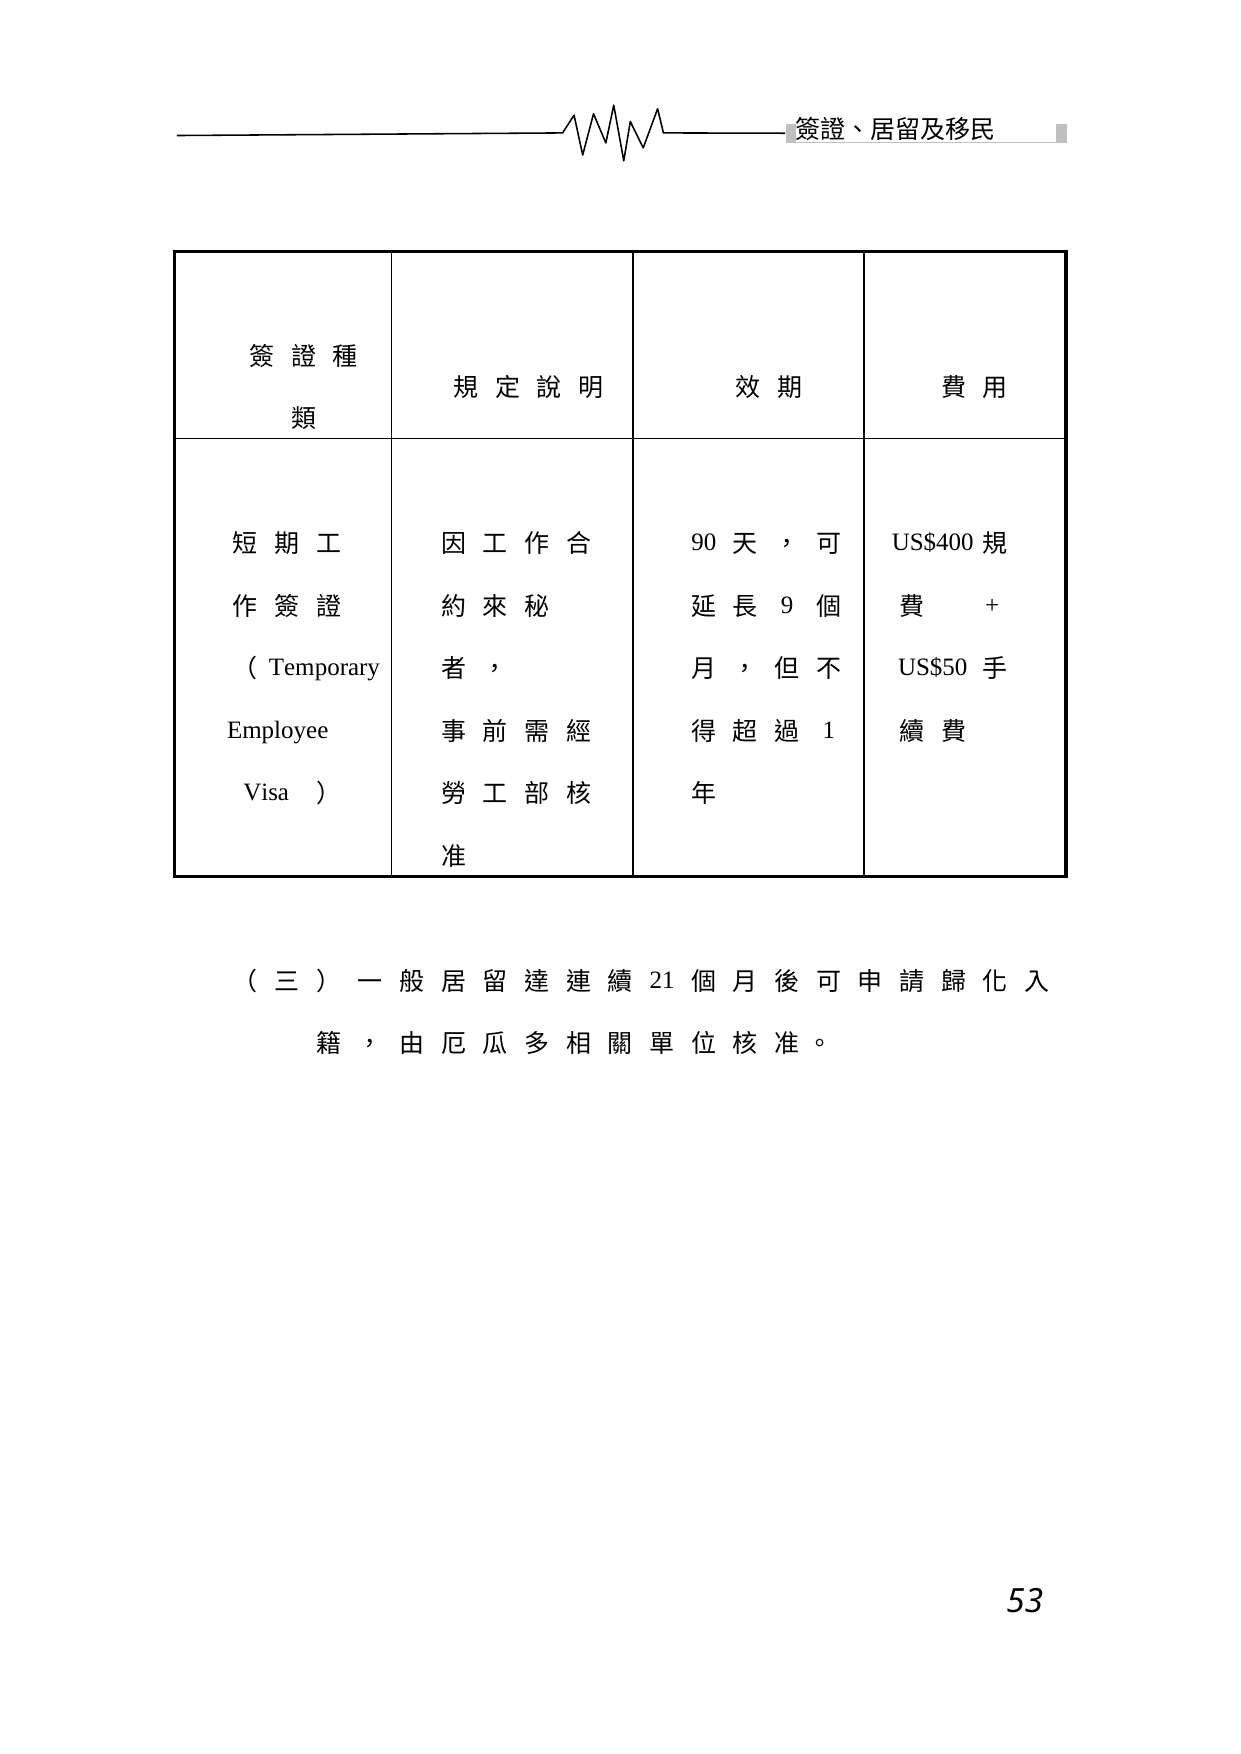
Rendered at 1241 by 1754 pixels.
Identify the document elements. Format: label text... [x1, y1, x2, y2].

text （三）一般居留達連續21個月後可申請歸化入籍，由厄瓜多相關單位核准。 [207, 938, 1058, 1063]
table_header 效期 [634, 253, 863, 438]
table_cell 90天，可延長9個月，但不得超過1年 [634, 439, 863, 875]
table_header 規定說明 [392, 253, 632, 438]
table_header 簽證種類 [176, 253, 391, 438]
table_cell 短期工作簽證 （Temporary Employee Visa） [176, 439, 391, 875]
table_cell US$400規費 + US$50手續費 [865, 439, 1064, 875]
table_header 費用 [865, 253, 1064, 438]
table_cell 因工作合約來秘者， 事前需經勞工部核准 [392, 439, 632, 875]
